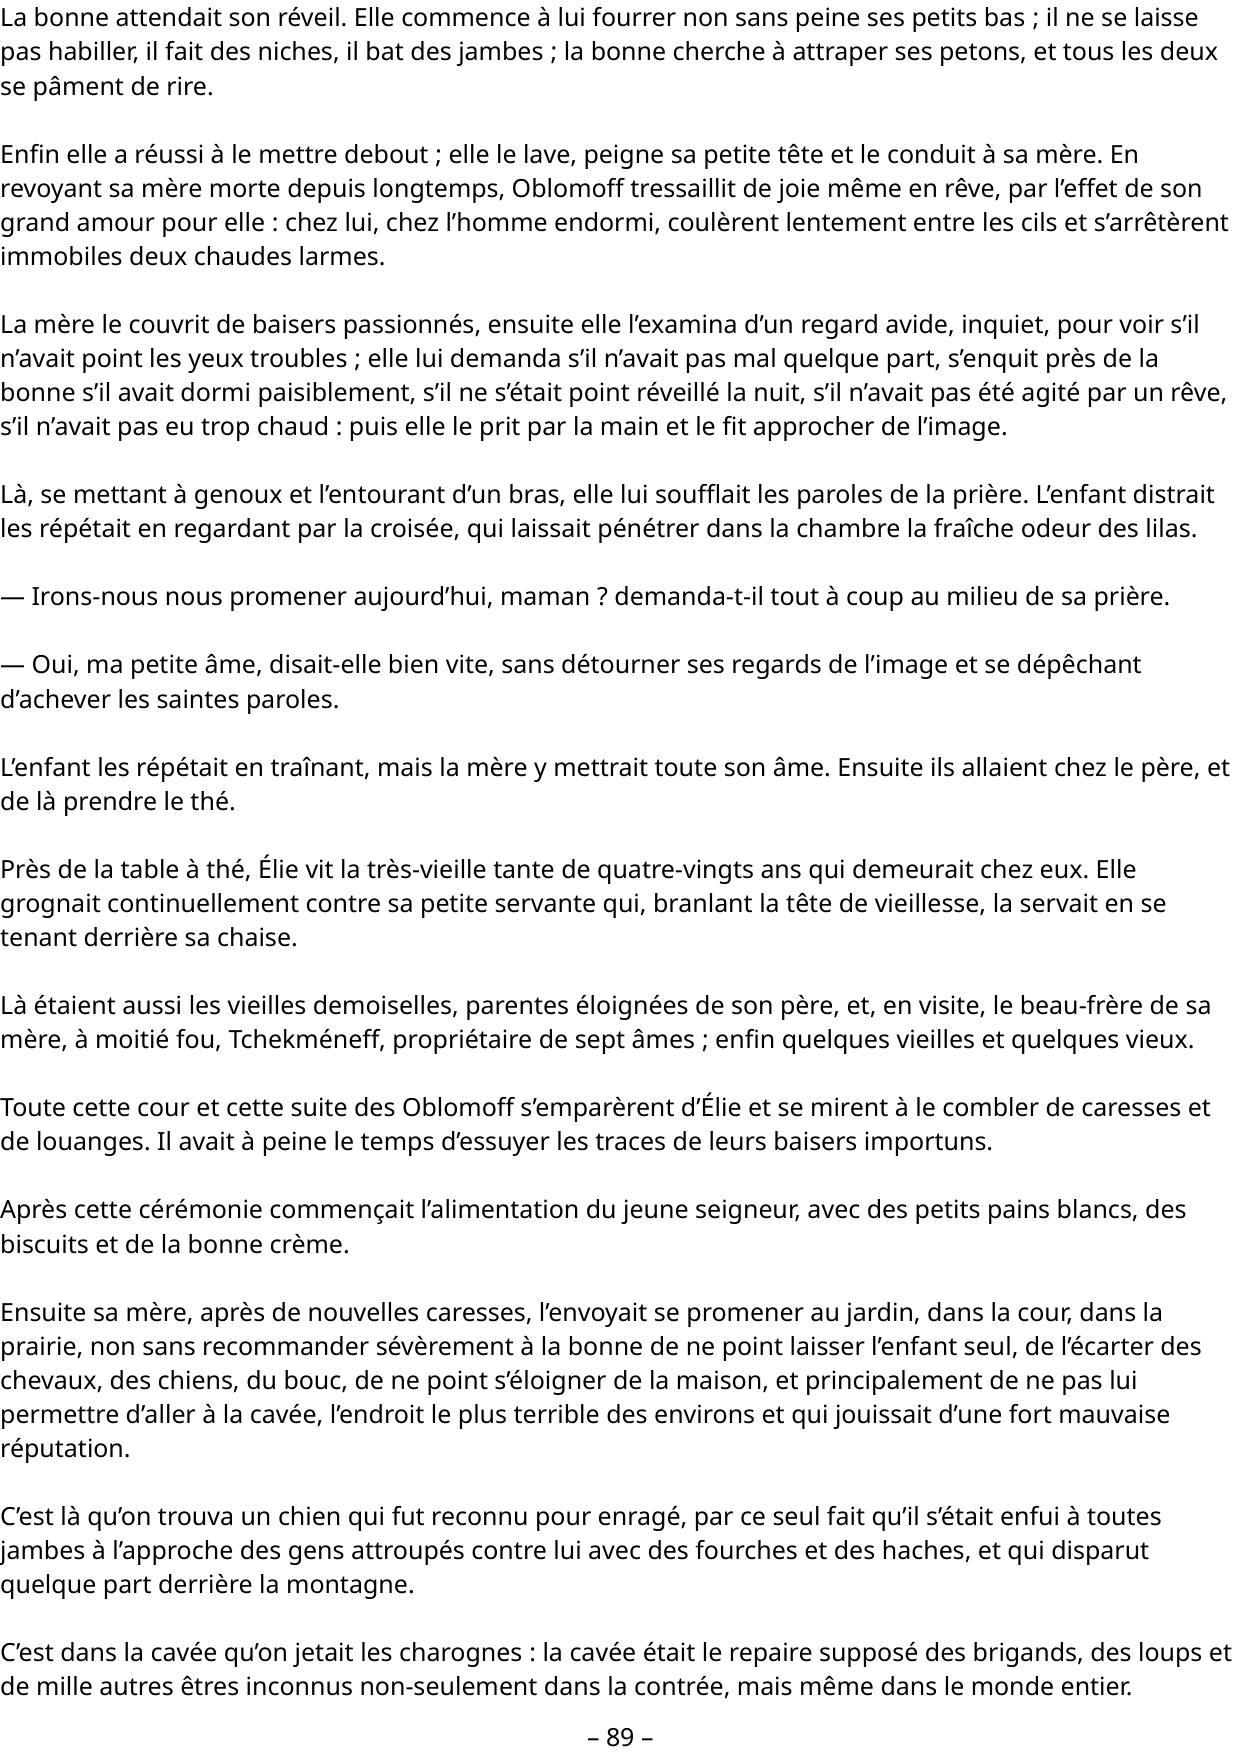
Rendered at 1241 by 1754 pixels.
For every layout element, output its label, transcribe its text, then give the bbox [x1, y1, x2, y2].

text C’est là qu’on trouva un chien qui fut reconnu pour enragé, par ce seul fait qu’il s’était enfui à toutes jambes à l’approche des gens attroupés contre lui avec des fourches et des haches, et qui disparut quelque part derrière la montagne. [0, 1499, 1240, 1601]
text C’est dans la cavée qu’on jetait les charognes : la cavée était le repaire supposé des brigands, des loups et de mille autres êtres inconnus non-seulement dans la contrée, mais même dans le monde entier. [0, 1635, 1240, 1703]
text — Oui, ma petite âme, disait-elle bien vite, sans détourner ses regards de l’image et se dépêchant d’achever les saintes paroles. [0, 647, 1240, 715]
text Là, se mettant à genoux et l’entourant d’un bras, elle lui soufflait les paroles de la prière. L’enfant distrait les répétait en regardant par la croisée, qui laissait pénétrer dans la chambre la fraîche odeur des lilas. [0, 477, 1240, 545]
text Toute cette cour et cette suite des Oblomoff s’emparèrent d’Élie et se mirent à le combler de caresses et de louanges. Il avait à peine le temps d’essuyer les traces de leurs baisers importuns. [0, 1090, 1240, 1158]
text Ensuite sa mère, après de nouvelles caresses, l’envoyait se promener au jardin, dans la cour, dans la prairie, non sans recommander sévèrement à la bonne de ne point laisser l’enfant seul, de l’écarter des chevaux, des chiens, du bouc, de ne point s’éloigner de la maison, et principalement de ne pas lui permettre d’aller à la cavée, l’endroit le plus terrible des environs et qui jouissait d’une fort mauvaise réputation. [0, 1294, 1240, 1465]
text La mère le couvrit de baisers passionnés, ensuite elle l’examina d’un regard avide, inquiet, pour voir s’il n’avait point les yeux troubles ; elle lui demanda s’il n’avait pas mal quelque part, s’enquit près de la bonne s’il avait dormi paisiblement, s’il ne s’était point réveillé la nuit, s’il n’avait pas été agité par un rêve, s’il n’avait pas eu trop chaud : puis elle le prit par la main et le fit approcher de l’image. [0, 307, 1240, 443]
text Après cette cérémonie commençait l’alimentation du jeune seigneur, avec des petits pains blancs, des biscuits et de la bonne crème. [0, 1192, 1240, 1260]
text Près de la table à thé, Élie vit la très-vieille tante de quatre-vingts ans qui demeurait chez eux. Elle grognait continuellement contre sa petite servante qui, branlant la tête de vieillesse, la servait en se tenant derrière sa chaise. [0, 852, 1240, 954]
text — Irons-nous nous promener aujourd’hui, maman ? demanda-t-il tout à coup au milieu de sa prière. [0, 579, 1240, 613]
text Là étaient aussi les vieilles demoiselles, parentes éloignées de son père, et, en visite, le beau-frère de sa mère, à moitié fou, Tchekméneff, propriétaire de sept âmes ; enfin quelques vieilles et quelques vieux. [0, 988, 1240, 1056]
text La bonne attendait son réveil. Elle commence à lui fourrer non sans peine ses petits bas ; il ne se laisse pas habiller, il fait des niches, il bat des jambes ; la bonne cherche à attraper ses petons, et tous les deux se pâment de rire. [0, 0, 1240, 102]
text L’enfant les répétait en traînant, mais la mère y mettrait toute son âme. Ensuite ils allaient chez le père, et de là prendre le thé. [0, 749, 1240, 817]
text Enfin elle a réussi à le mettre debout ; elle le lave, peigne sa petite tête et le conduit à sa mère. En revoyant sa mère morte depuis longtemps, Oblomoff tressaillit de joie même en rêve, par l’effet de son grand amour pour elle : chez lui, chez l’homme endormi, coulèrent lentement entre les cils et s’arrêtèrent immobiles deux chaudes larmes. [0, 136, 1240, 272]
